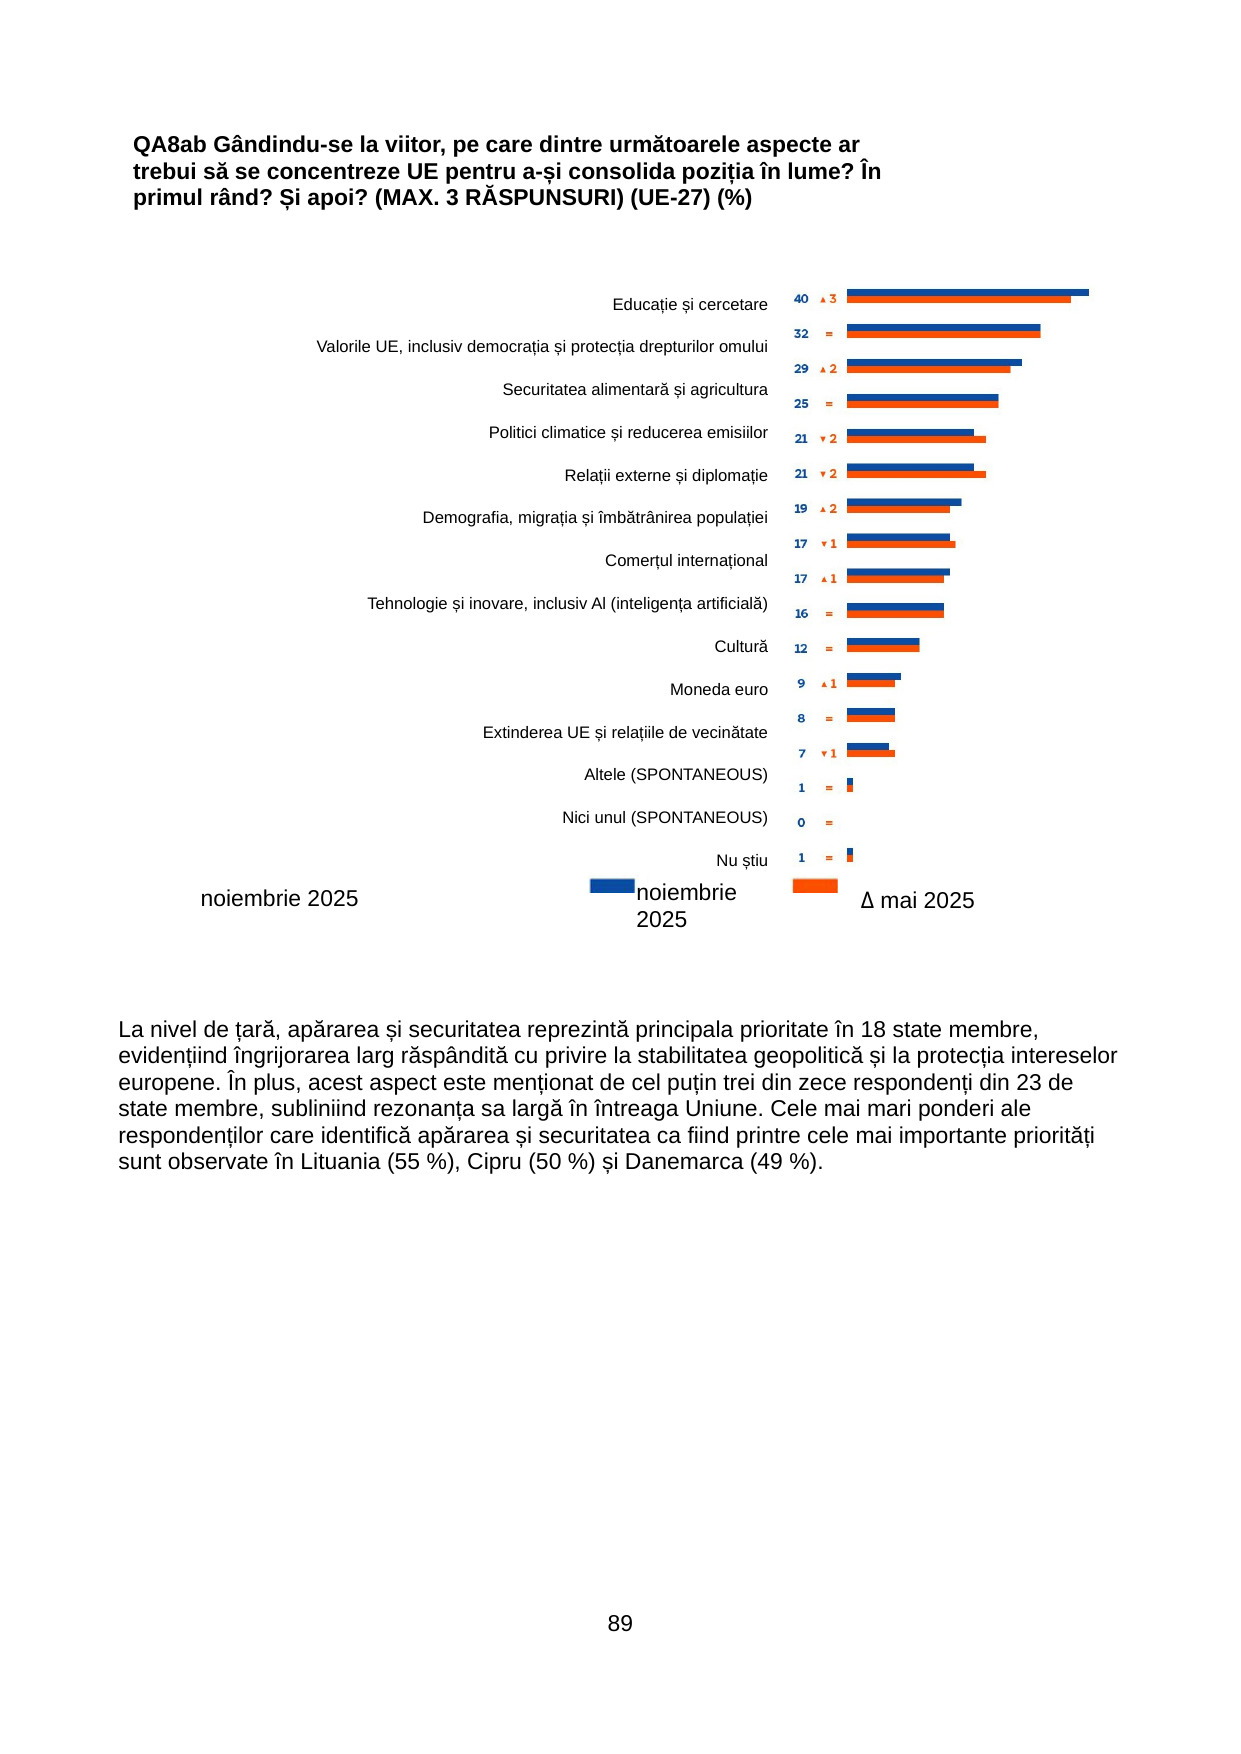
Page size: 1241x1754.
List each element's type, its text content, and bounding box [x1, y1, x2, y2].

text La nivel de țară, apărarea și securitatea reprezintă principala prioritate în 18 state membre, evidențiind îngrijorarea larg răspândită cu privire la stabilitatea geopolitică și la protecția intereselor europene. În plus, acest aspect este menționat de cel puțin trei din zece respondenți din 23 de state membre, subliniind rezonanța sa largă în întreaga Uniune. Cele mai mari ponderi ale respondenților care identifică apărarea și securitatea ca fiind printre cele mai importante priorități sunt observate în Lituania (55 %), Cipru (50 %) și Danemarca (49 %). [118, 1016, 1122, 1174]
picture [575, 875, 838, 893]
picture [789, 285, 1095, 867]
